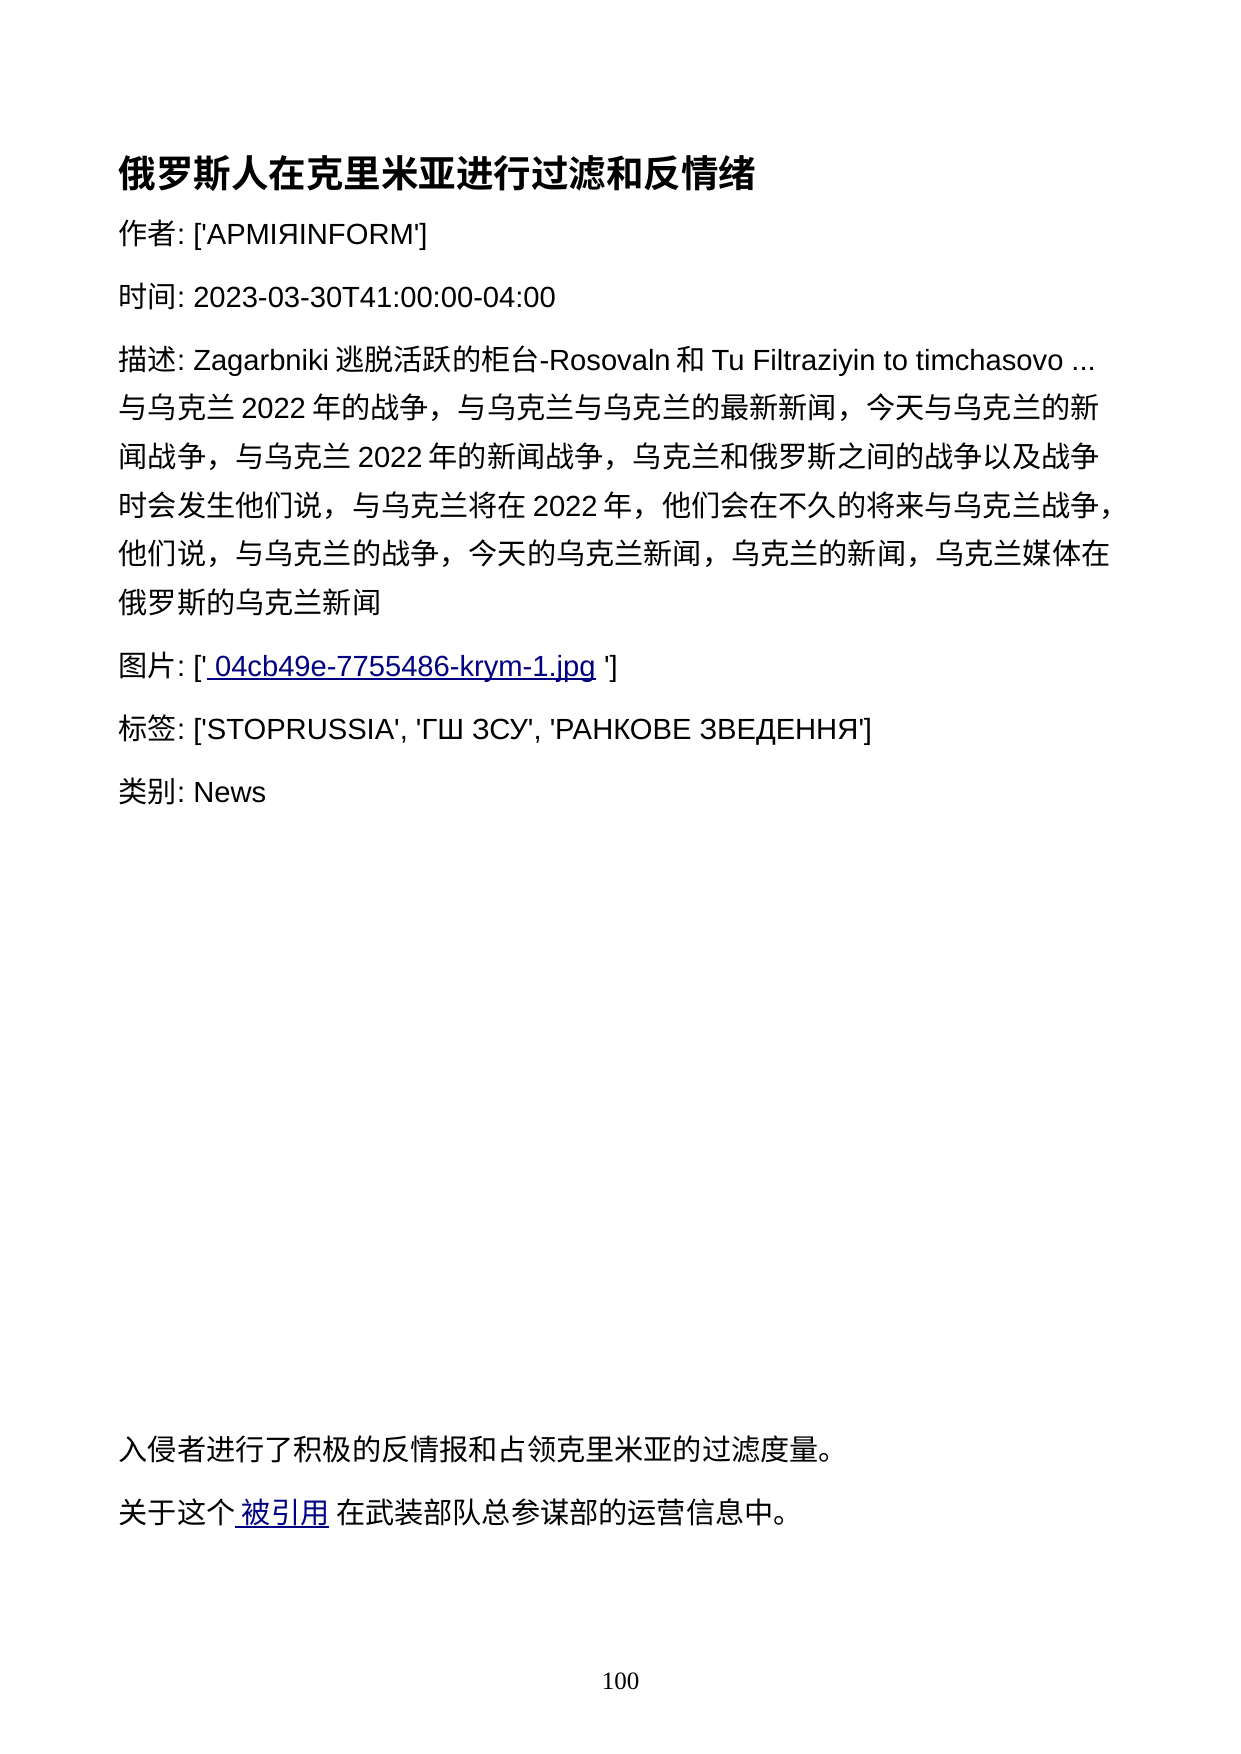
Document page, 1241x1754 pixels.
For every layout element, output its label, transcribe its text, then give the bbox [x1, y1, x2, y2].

text 入侵者进行了积极的反情报和占领克里米亚的过滤度量。 [118, 832, 1122, 1469]
text 描述: Zagarbniki逃脱活跃的柜台-Rosovaln和Tu Filtraziyin to timchasovo ...与乌克兰2022年的战争，与乌克兰与乌克兰的最新新闻，今天与乌克兰的新闻战争，与乌克兰2022年的新闻战争，乌克兰和俄罗斯之间的战争以及战争时会发生他们说，与乌克兰将在2022年，他们会在不久的将来与乌克兰战争，他们说，与乌克兰的战争，今天的乌克兰新闻，乌克兰的新闻，乌克兰媒体在俄罗斯的乌克兰新闻 [118, 337, 1122, 622]
text 时间: 2023-03-30T41:00:00-04:00 [118, 273, 1122, 316]
text 图片: [' 04cb49e-7755486-krym-1.jpg '] [118, 642, 1122, 685]
text 作者: ['АРМІЯINFORM'] [118, 210, 1122, 253]
subtitle 俄罗斯人在克里米亚进行过滤和反情绪 [118, 143, 1122, 198]
text 类别: News [118, 769, 1122, 811]
text 标签: ['STOPRUSSIA', 'ГШ ЗСУ', 'РАНКОВЕ ЗВЕДЕННЯ'] [118, 706, 1122, 748]
text 关于这个 被引用 在武装部队总参谋部的运营信息中。 [118, 1490, 1122, 1532]
